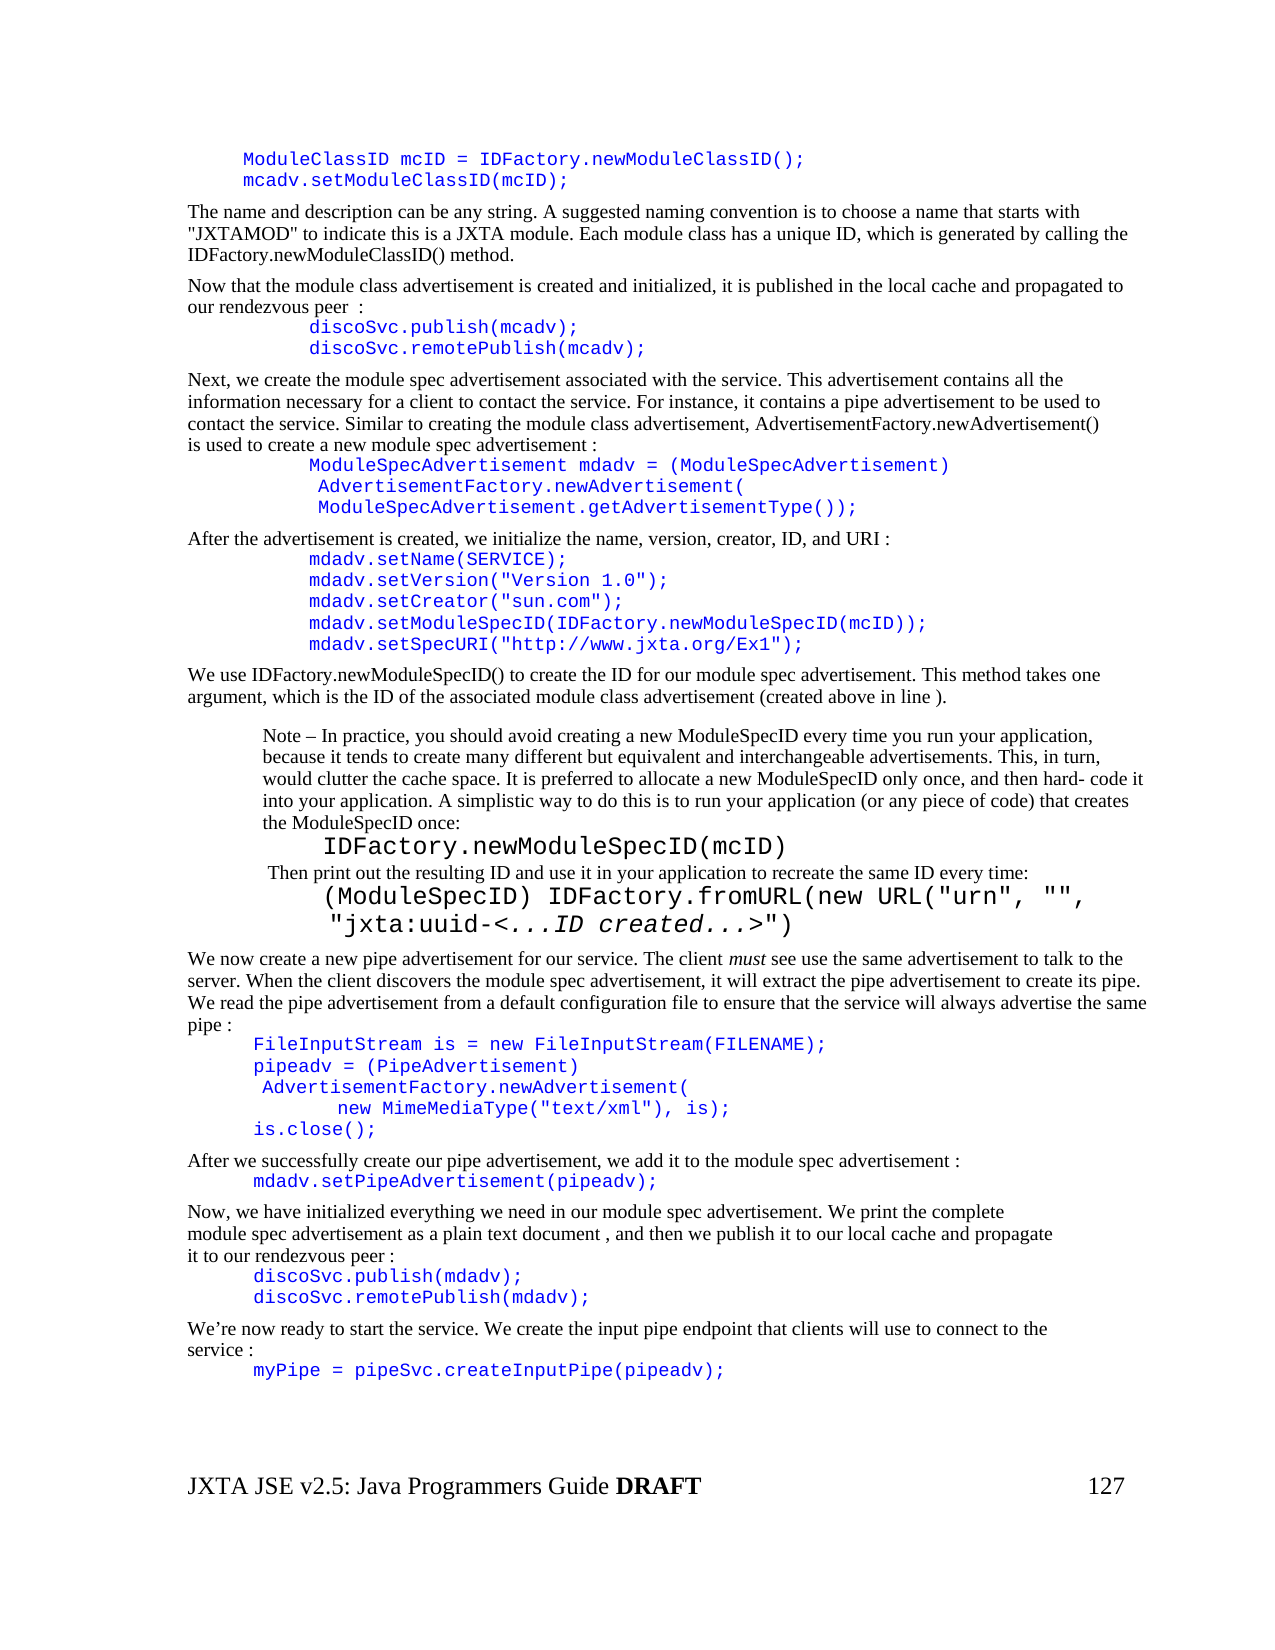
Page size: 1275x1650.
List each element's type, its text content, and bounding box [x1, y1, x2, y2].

text discoSvc.remotePublish(mcadv); [243, 339, 1150, 361]
text new MimeMediaType("text/xml"), is); [187, 1099, 1063, 1120]
text AdvertisementFactory.newAdvertisement( [243, 477, 1150, 498]
text ModuleClassID mcID = IDFactory.newModuleClassID(); [243, 150, 1150, 171]
text mdadv.setModuleSpecID(IDFactory.newModuleSpecID(mcID)); [243, 613, 1150, 635]
text ModuleSpecAdvertisement mdadv = (ModuleSpecAdvertisement) [243, 456, 1150, 477]
text is.close(); [187, 1120, 1063, 1142]
text myPipe = pipeSvc.createInputPipe(pipeadv); [187, 1361, 1063, 1382]
text mdadv.setVersion("Version 1.0"); [243, 571, 1150, 592]
text After the advertisement is created, we initialize the name, version, creator, ID, and URI : [187, 528, 1150, 550]
text mdadv.setName(SERVICE); [243, 550, 1150, 571]
text discoSvc.publish(mcadv); [243, 318, 1150, 339]
text discoSvc.publish(mdadv); [187, 1267, 1063, 1288]
text We use IDFactory.newModuleSpecID() to create the ID for our module spec advertisement. This method takes one argument, which is the ID of the associated module class advertisement (created above in line ). [187, 664, 1150, 708]
text The name and description can be any string. A suggested naming convention is to choose a name that starts with "JXTAMOD" to indicate this is a JXTA module. Each module class has a unique ID, which is generated by calling the IDFactory.newModuleClassID() method. [187, 201, 1150, 266]
text After we successfully create our pipe advertisement, we add it to the module spec advertisement : [187, 1150, 1063, 1172]
text FileInputStream is = new FileInputStream(FILENAME); [187, 1035, 1063, 1057]
text Now that the module class advertisement is created and initialized, it is published in the local cache and propagated to our rendezvous peer : [187, 274, 1150, 318]
text mdadv.setPipeAdvertisement(pipeadv); [187, 1172, 1063, 1193]
text We now create a new pipe advertisement for our service. The client must see use the same advertisement to talk to the server. When the client discovers the module spec advertisement, it will extract the pipe advertisement to create its pipe. We read the pipe advertisement from a default configuration file to ensure that the service will always advertise the same pipe : [187, 948, 1150, 1035]
text mcadv.setModuleClassID(mcID); [243, 171, 1150, 192]
list In practice, you should avoid creating a new ModuleSpecID every time you run your application, because it tends to create many different but equivalent and interchangeable advertisements. This, in turn, would clutter the cache space. It is preferred to allocate a new ModuleSpecID only once, and then hard- code it into your application. A simplistic way to do this is to run your application (or any piece of code) that creates the ModuleSpecID once: IDFactory.newModuleSpecID(mcID) Then print out the resulting ID and use it in your application to recreate the same ID every time: (ModuleSpecID) IDFactory.fromURL(new URL("urn", "", "jxta:uuid-<...ID created...>") [262, 724, 1150, 940]
text pipeadv = (PipeAdvertisement) [187, 1057, 1063, 1078]
text ModuleSpecAdvertisement.getAdvertisementType()); [243, 498, 1150, 520]
text discoSvc.remotePublish(mdadv); [187, 1288, 1063, 1309]
text Next, we create the module spec advertisement associated with the service. This advertisement contains all the information necessary for a client to contact the service. For instance, it contains a pipe advertisement to be used to contact the service. Similar to creating the module class advertisement, AdvertisementFactory.newAdvertisement() is used to create a new module spec advertisement : [187, 369, 1117, 456]
text mdadv.setSpecURI("http://www.jxta.org/Ex1"); [243, 635, 1150, 656]
text AdvertisementFactory.newAdvertisement( [187, 1078, 1063, 1099]
text We’re now ready to start the service. We create the input pipe endpoint that clients will use to connect to the service : [187, 1317, 1063, 1361]
text Now, we have initialized everything we need in our module spec advertisement. We print the complete module spec advertisement as a plain text document , and then we publish it to our local cache and propagate it to our rendezvous peer : [187, 1201, 1063, 1267]
text mdadv.setCreator("sun.com"); [243, 592, 1150, 613]
